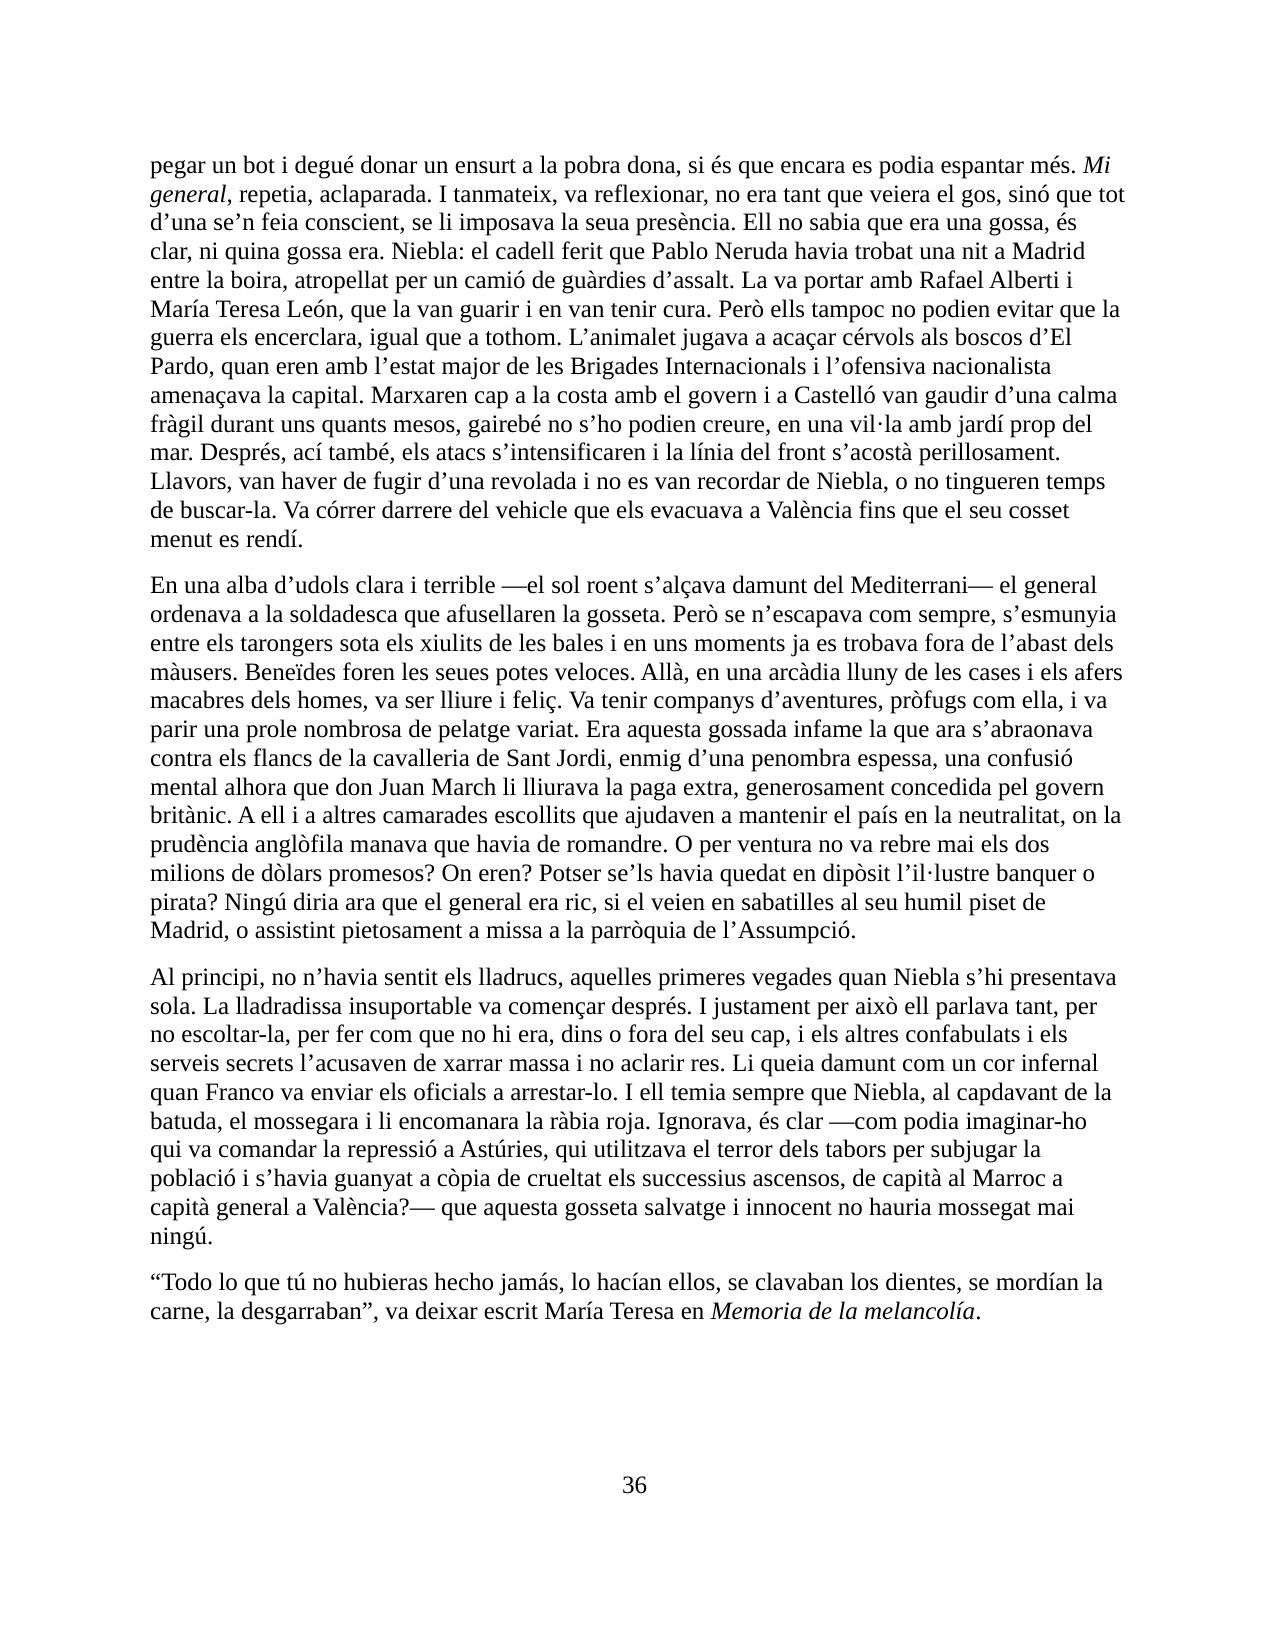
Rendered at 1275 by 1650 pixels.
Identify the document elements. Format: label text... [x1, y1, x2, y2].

text pegar un bot i degué donar un ensurt a la pobra dona, si és que encara es podia espantar més. Mi general, repetia, aclaparada. I tanmateix, va reflexionar, no era tant que veiera el gos, sinó que tot d’una se’n feia conscient, se li imposava la seua presència. Ell no sabia que era una gossa, és clar, ni quina gossa era. Niebla: el cadell ferit que Pablo Neruda havia trobat una nit a Madrid entre la boira, atropellat per un camió de guàrdies d’assalt. La va portar amb Rafael Alberti i María Teresa León, que la van guarir i en van tenir cura. Però ells tampoc no podien evitar que la guerra els encerclara, igual que a tothom. L’animalet jugava a acaçar cérvols als boscos d’El Pardo, quan eren amb l’estat major de les Brigades Internacionals i l’ofensiva nacionalista amenaçava la capital. Marxaren cap a la costa amb el govern i a Castelló van gaudir d’una calma fràgil durant uns quants mesos, gairebé no s’ho podien creure, en una vil·la amb jardí prop del mar. Després, ací també, els atacs s’intensificaren i la línia del front s’acostà perillosament. Llavors, van haver de fugir d’una revolada i no es van recordar de Niebla, o no tingueren temps de buscar-la. Va córrer darrere del vehicle que els evacuava a València fins que el seu cosset menut es rendí. [150, 150, 1125, 552]
text En una alba d’udols clara i terrible —el sol roent s’alçava damunt del Mediterrani— el general ordenava a la soldadesca que afusellaren la gosseta. Però se n’escapava com sempre, s’esmunyia entre els tarongers sota els xiulits de les bales i en uns moments ja es trobava fora de l’abast dels màusers. Beneïdes foren les seues potes veloces. Allà, en una arcàdia lluny de les cases i els afers macabres dels homes, va ser lliure i feliç. Va tenir companys d’aventures, pròfugs com ella, i va parir una prole nombrosa de pelatge variat. Era aquesta gossada infame la que ara s’abraonava contra els flancs de la cavalleria de Sant Jordi, enmig d’una penombra espessa, una confusió mental alhora que don Juan March li lliurava la paga extra, generosament concedida pel govern britànic. A ell i a altres camarades escollits que ajudaven a mantenir el país en la neutralitat, on la prudència anglòfila manava que havia de romandre. O per ventura no va rebre mai els dos milions de dòlars promesos? On eren? Potser se’ls havia quedat en dipòsit l’il·lustre banquer o pirata? Ningú diria ara que el general era ric, si el veien en sabatilles al seu humil piset de Madrid, o assistint pietosament a missa a la parròquia de l’Assumpció. [150, 570, 1125, 944]
text “Todo lo que tú no hubieras hecho jamás, lo hacían ellos, se clavaban los dientes, se mordían la carne, la desgarraban”, va deixar escrit María Teresa en Memoria de la melancolía. [150, 1267, 1125, 1325]
text Al principi, no n’havia sentit els lladrucs, aquelles primeres vegades quan Niebla s’hi presentava sola. La lladradissa insuportable va començar després. I justament per això ell parlava tant, per no escoltar-la, per fer com que no hi era, dins o fora del seu cap, i els altres confabulats i els serveis secrets l’acusaven de xarrar massa i no aclarir res. Li queia damunt com un cor infernal quan Franco va enviar els oficials a arrestar-lo. I ell temia sempre que Niebla, al capdavant de la batuda, el mossegara i li encomanara la ràbia roja. Ignorava, és clar —com podia imaginar-ho qui va comandar la repressió a Astúries, qui utilitzava el terror dels tabors per subjugar la població i s’havia guanyat a còpia de crueltat els successius ascensos, de capità al Marroc a capità general a València?— que aquesta gosseta salvatge i innocent no hauria mossegat mai ningú. [150, 962, 1125, 1249]
